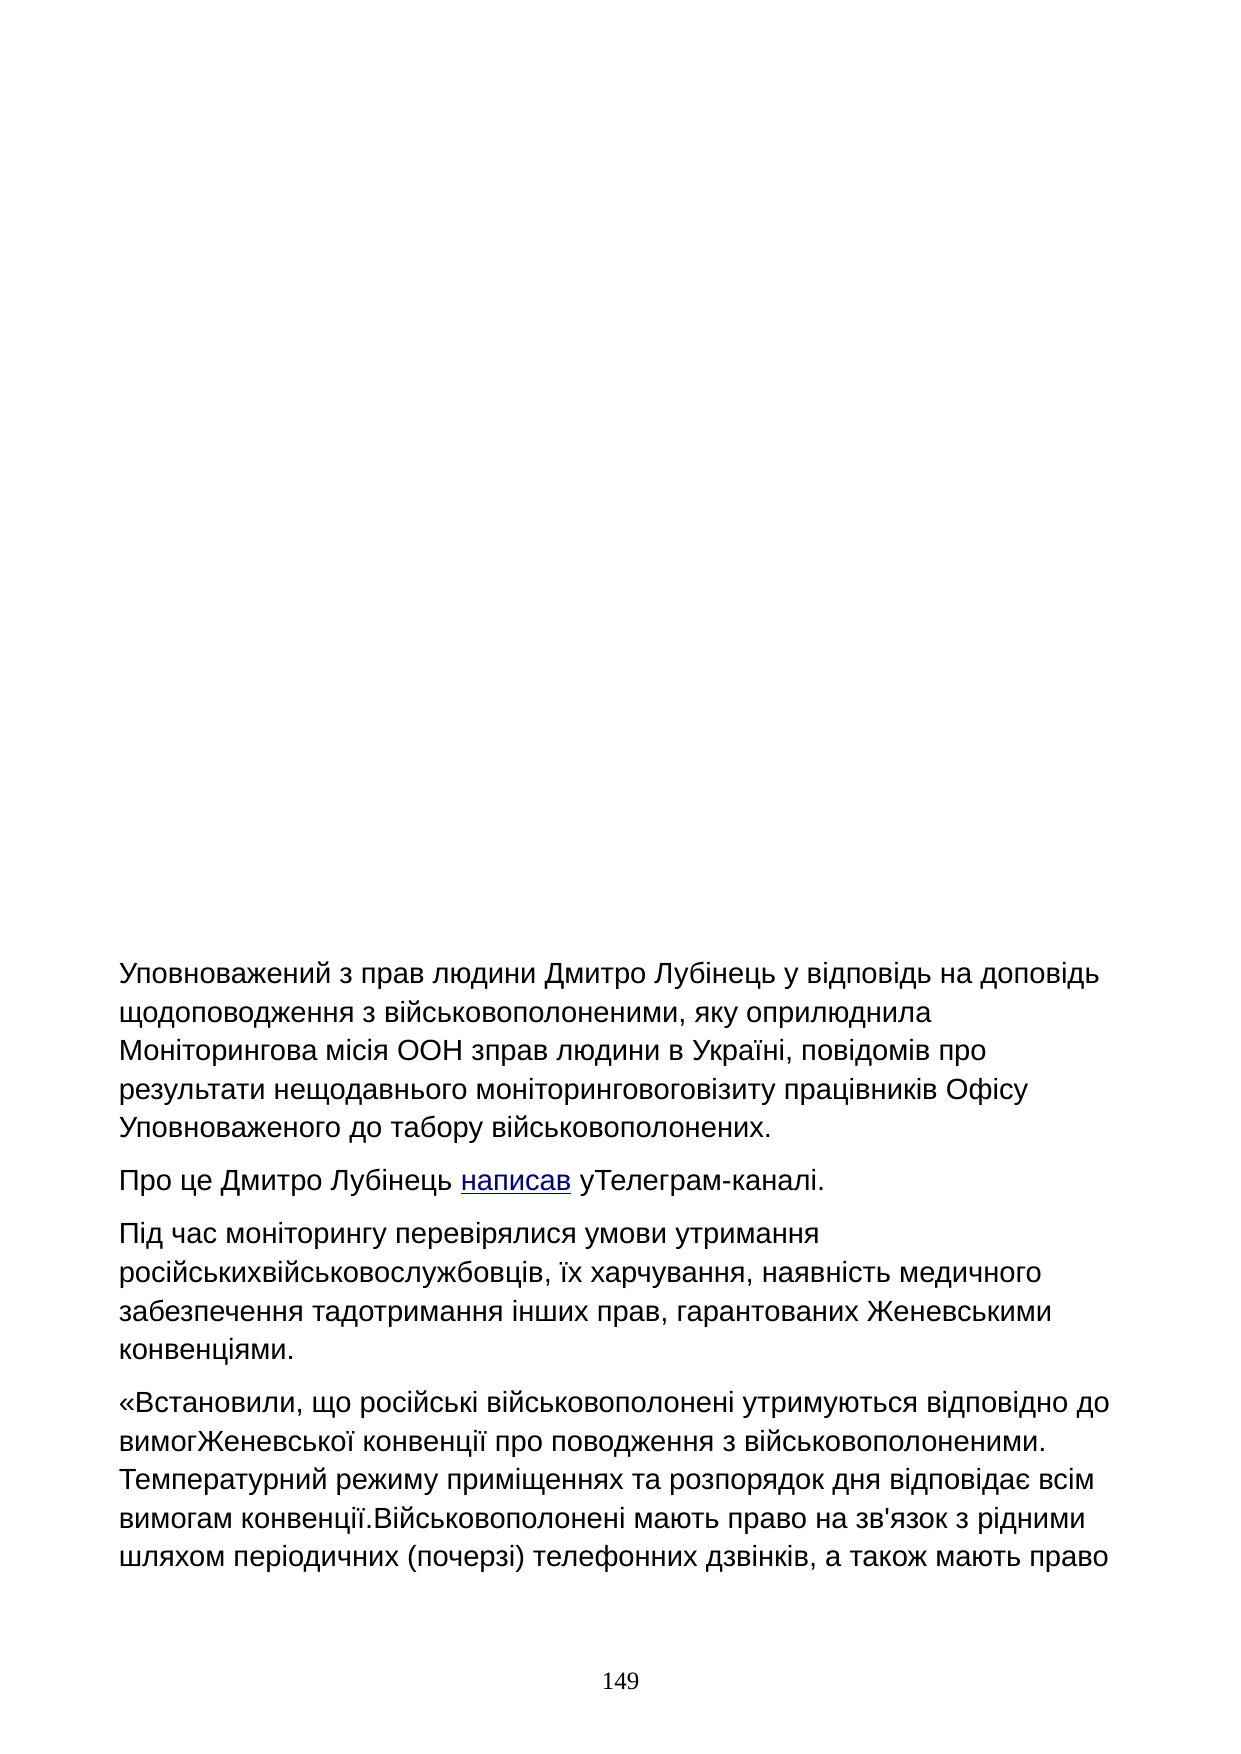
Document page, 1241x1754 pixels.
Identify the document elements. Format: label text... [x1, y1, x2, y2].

text Про це Дмитро Лубінець написав уТелеграм-каналі. [118, 1163, 1122, 1197]
text Під час моніторингу перевірялися умови утримання російськихвійськовослужбовців, їх харчування, наявність медичного забезпечення тадотримання інших прав, гарантованих Женевськими конвенціями. [118, 1216, 1122, 1366]
text Уповноважений з прав людини Дмитро Лубінець у відповідь на доповідь щодоповодження з військовополоненими, яку оприлюднила Моніторингова місія ООН зправ людини в Україні, повідомів про результати нещодавнього моніторинговоговізиту працівників Офісу Уповноваженого до табору військовополонених. [118, 956, 1122, 1144]
text «Встановили, що російські військовополонені утримуються відповідно до вимогЖеневської конвенції про поводження з військовополоненими. Температурний режиму приміщеннях та розпорядок дня відповідає всім вимогам конвенції.Військовополонені мають право на зв'язок з рідними шляхом періодичних (почерзі) телефонних дзвінків, а також мають право [118, 1385, 1122, 1573]
